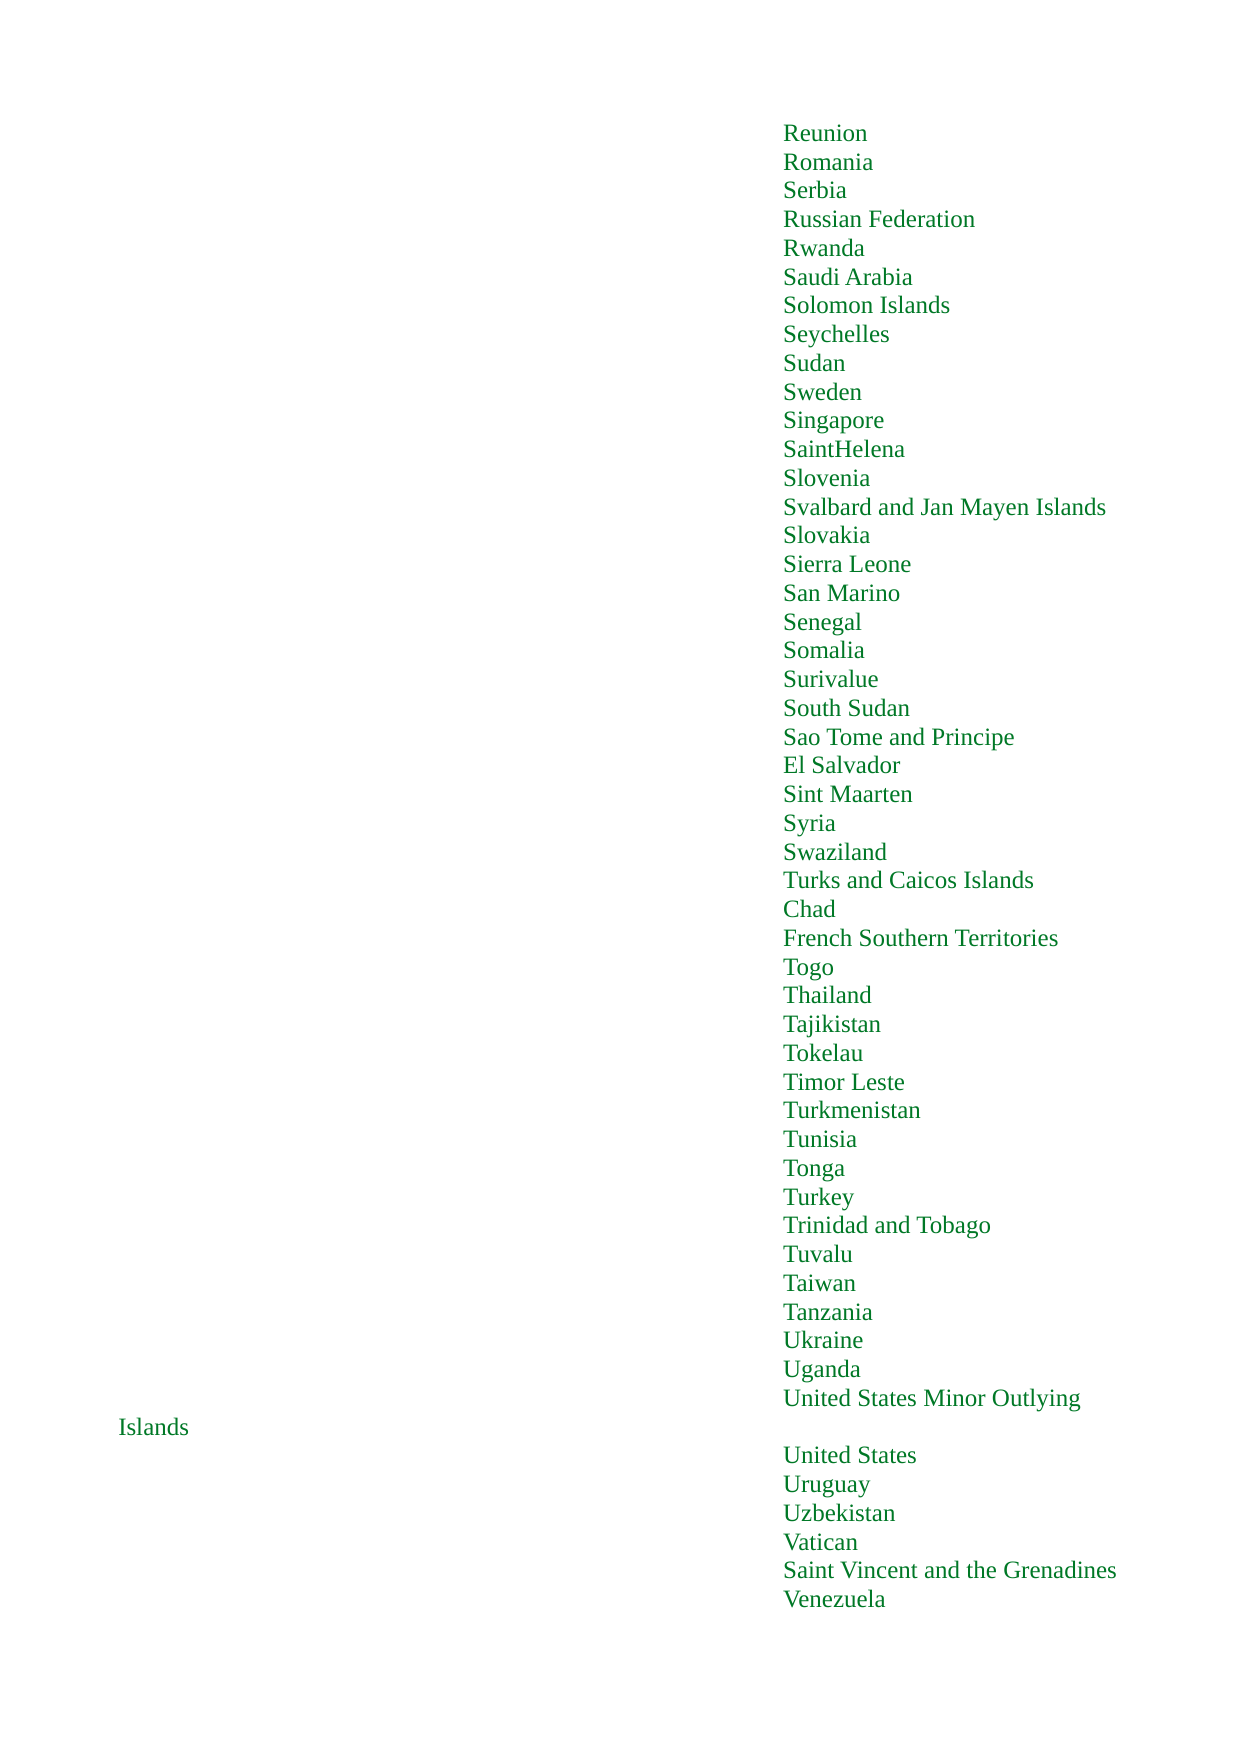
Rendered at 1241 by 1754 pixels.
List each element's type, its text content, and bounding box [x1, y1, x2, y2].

text Saint Vincent and the Grenadines [118, 1556, 1122, 1584]
text Tokelau [118, 1038, 1122, 1067]
text South Sudan [118, 693, 1122, 722]
text Swaziland [118, 837, 1122, 866]
text Senegal [118, 607, 1122, 636]
text Sudan [118, 348, 1122, 377]
text Uganda [118, 1354, 1122, 1383]
text Trinidad and Tobago [118, 1211, 1122, 1239]
text Ukraine [118, 1326, 1122, 1354]
text Rwanda [118, 233, 1122, 262]
text Reunion [118, 118, 1122, 147]
text Turkey [118, 1182, 1122, 1211]
text Togo [118, 952, 1122, 981]
text Solomon Islands [118, 291, 1122, 319]
text Timor Leste [118, 1067, 1122, 1096]
text Tonga [118, 1153, 1122, 1182]
text Taiwan [118, 1268, 1122, 1297]
text Romania [118, 147, 1122, 176]
text El Salvador [118, 751, 1122, 779]
text Saudi Arabia [118, 262, 1122, 291]
text United States Minor Outlying Islands [118, 1383, 1122, 1441]
text Uzbekistan [118, 1498, 1122, 1527]
text Chad [118, 894, 1122, 923]
text Tajikistan [118, 1009, 1122, 1038]
text Tanzania [118, 1297, 1122, 1326]
text French Southern Territories [118, 923, 1122, 952]
text Sierra Leone [118, 549, 1122, 578]
text Sint Maarten [118, 779, 1122, 808]
text SaintHelena [118, 434, 1122, 463]
text Vatican [118, 1527, 1122, 1556]
text Syria [118, 808, 1122, 837]
text Somalia [118, 636, 1122, 664]
text Surivalue [118, 664, 1122, 693]
text Turks and Caicos Islands [118, 866, 1122, 894]
text Thailand [118, 981, 1122, 1009]
text Tunisia [118, 1124, 1122, 1153]
text Serbia [118, 176, 1122, 204]
text Uruguay [118, 1469, 1122, 1498]
text United States [118, 1441, 1122, 1469]
text Singapore [118, 406, 1122, 434]
text Venezuela [118, 1584, 1122, 1613]
text Russian Federation [118, 204, 1122, 233]
text San Marino [118, 578, 1122, 607]
text Turkmenistan [118, 1096, 1122, 1124]
text Tuvalu [118, 1239, 1122, 1268]
text Slovenia [118, 463, 1122, 492]
text Sweden [118, 377, 1122, 406]
text Slovakia [118, 521, 1122, 549]
text Seychelles [118, 319, 1122, 348]
text Svalbard and Jan Mayen Islands [118, 492, 1122, 521]
text Sao Tome and Principe [118, 722, 1122, 751]
